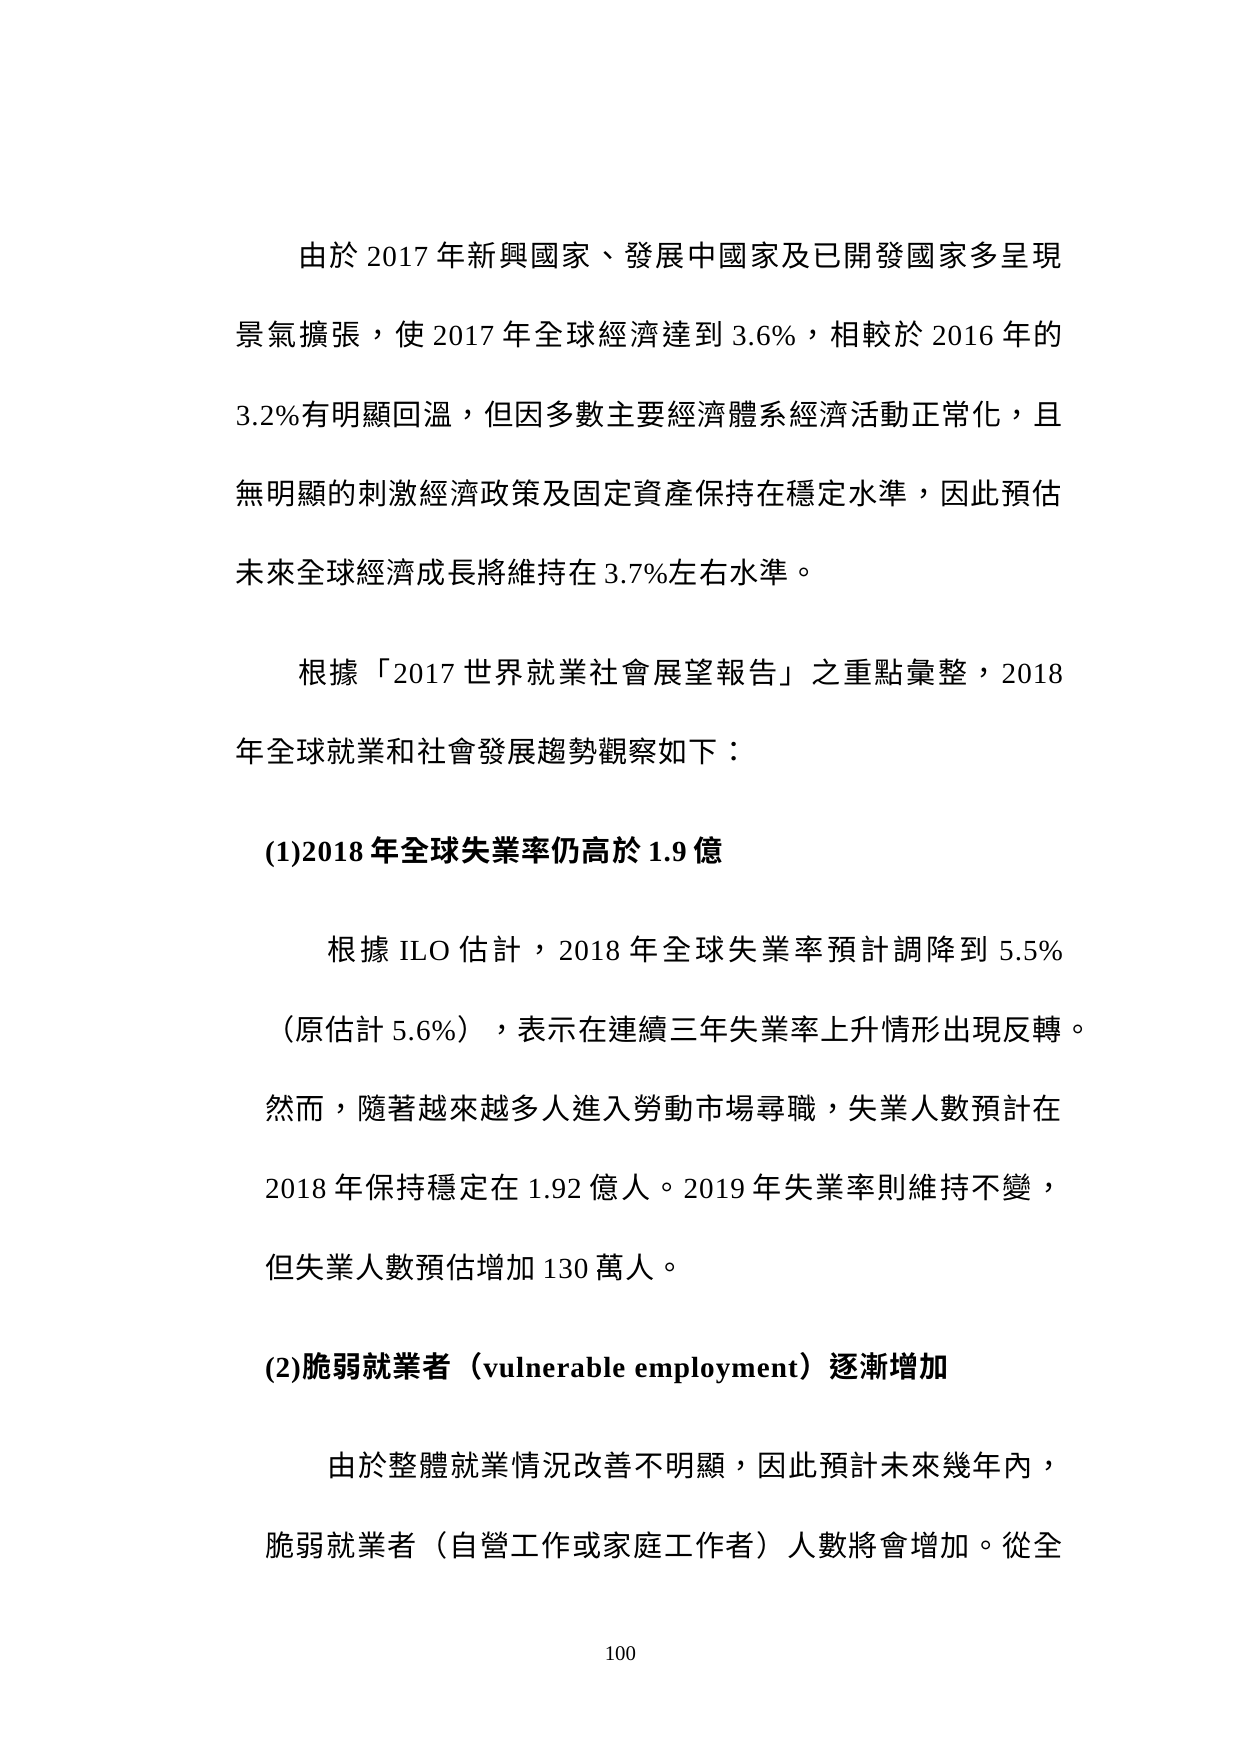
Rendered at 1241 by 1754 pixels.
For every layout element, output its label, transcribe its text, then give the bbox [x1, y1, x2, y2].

text 根據「2017世界就業社會展望報告」之重點彙整，2018年全球就業和社會發展趨勢觀察如下： [236, 623, 1063, 782]
text 由於整體就業情況改善不明顯，因此預計未來幾年內，脆弱就業者（自營工作或家庭工作者）人數將會增加。從全 [265, 1417, 1063, 1576]
text 由於2017年新興國家、發展中國家及已開發國家多呈現景氣擴張，使2017年全球經濟達到3.6%，相較於2016年的3.2%有明顯回溫，但因多數主要經濟體系經濟活動正常化，且無明顯的刺激經濟政策及固定資產保持在穩定水準，因此預估未來全球經濟成長將維持在3.7%左右水準。 [236, 207, 1063, 604]
text (2)脆弱就業者（vulnerable employment）逐漸增加 [265, 1318, 1063, 1397]
text (1)2018年全球失業率仍高於1.9億 [265, 802, 1063, 881]
text 根據ILO估計，2018年全球失業率預計調降到5.5%（原估計5.6%），表示在連續三年失業率上升情形出現反轉。然而，隨著越來越多人進入勞動市場尋職，失業人數預計在2018年保持穩定在1.92億人。2019年失業率則維持不變，但失業人數預估增加130萬人。 [265, 901, 1063, 1298]
